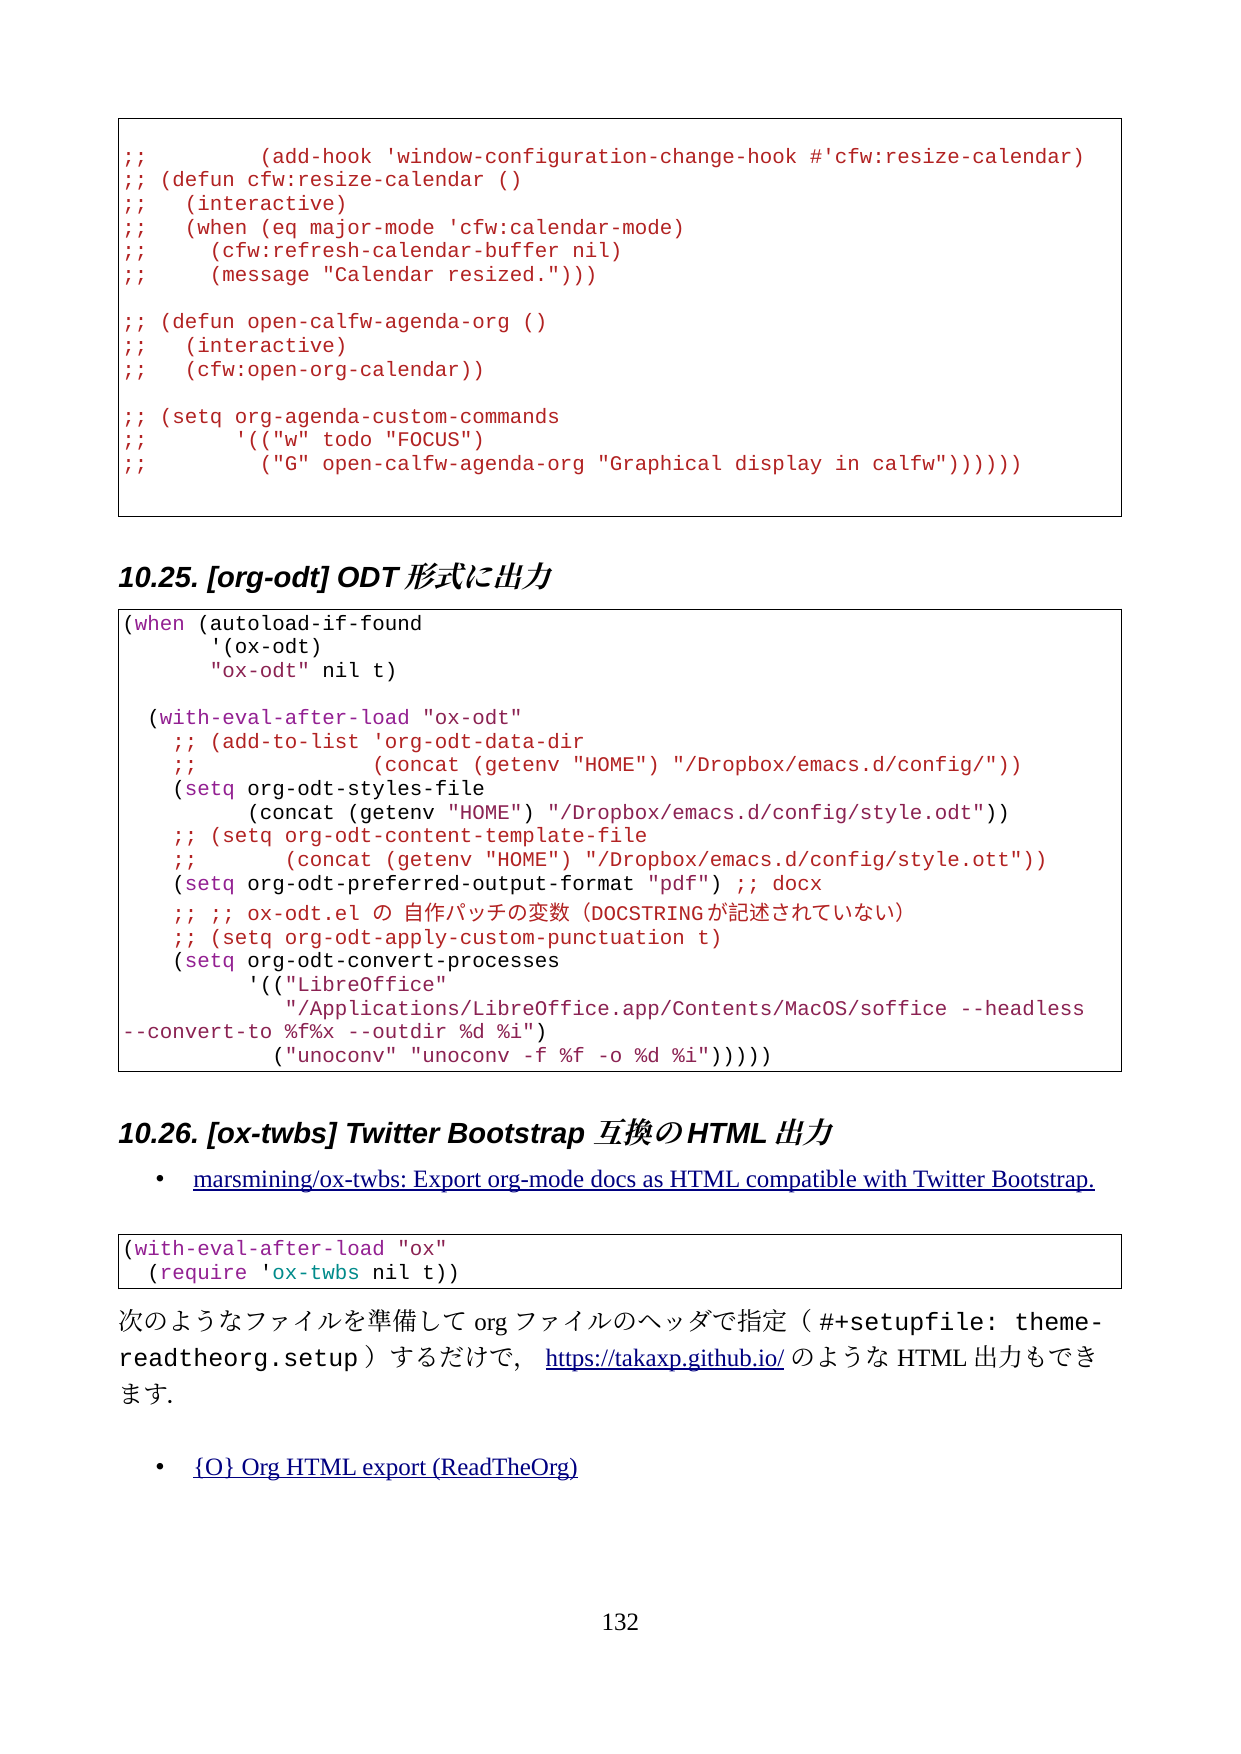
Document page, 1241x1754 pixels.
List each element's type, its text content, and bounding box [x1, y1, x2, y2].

text ;; (defun open-calfw-agenda-org () [119, 307, 1121, 331]
text (with-eval-after-load "ox" [119, 1235, 1121, 1258]
text "/Applications/LibreOffice.app/Contents/MacOS/soffice --headless --convert-to %f%x --outdir %d %i") [119, 994, 1121, 1041]
text ;; (add-hook 'window-configuration-change-hook #'cfw:resize-calendar) [119, 142, 1121, 165]
list marsmining/ox-twbs: Export org-mode docs as HTML compatible with Twitter Bootstrap. [156, 1164, 1122, 1222]
text ;; (setq org-agenda-custom-commands [119, 402, 1121, 426]
text ("unoconv" "unoconv -f %f -o %d %i"))))) [119, 1041, 1121, 1071]
text ;; (message "Calendar resized."))) [119, 260, 1121, 284]
text (with-eval-after-load "ox-odt" [119, 703, 1121, 727]
text 次のようなファイルを準備して org ファイルのヘッダで指定（ #+setupfile: theme-readtheorg.setup ）するだけで， https://takaxp.github.io/ のような HTML 出力もできます． [118, 1302, 1122, 1439]
text ;; (cfw:open-org-calendar)) [119, 354, 1121, 378]
text (setq org-odt-preferred-output-format "pdf") ;; docx [119, 869, 1121, 892]
text ;; (setq org-odt-apply-custom-punctuation t) [119, 923, 1121, 946]
text ;; ("G" open-calfw-agenda-org "Graphical display in calfw")))))) [119, 449, 1121, 477]
text ;; (cfw:refresh-calendar-buffer nil) [119, 236, 1121, 260]
text ;; (concat (getenv "HOME") "/Dropbox/emacs.d/config/")) [119, 750, 1121, 774]
text (concat (getenv "HOME") "/Dropbox/emacs.d/config/style.odt")) [119, 798, 1121, 821]
text ;; (interactive) [119, 331, 1121, 354]
text ;; ;; ox-odt.el の 自作パッチの変数（DOCSTRINGが記述されていない） [119, 892, 1121, 923]
text '(("LibreOffice" [119, 970, 1121, 994]
text ;; (interactive) [119, 189, 1121, 213]
text '(ox-odt) [119, 632, 1121, 656]
subtitle [org-odt] ODT形式に出力 [118, 554, 1122, 596]
text ;; (defun cfw:resize-calendar () [119, 165, 1121, 189]
subtitle [ox-twbs] Twitter Bootstrap 互換のHTML出力 [118, 1110, 1122, 1152]
text ;; (concat (getenv "HOME") "/Dropbox/emacs.d/config/style.ott")) [119, 845, 1121, 869]
text ;; (add-to-list 'org-odt-data-dir [119, 727, 1121, 750]
text ;; (when (eq major-mode 'cfw:calendar-mode) [119, 213, 1121, 236]
list {O} Org HTML export (ReadTheOrg) [156, 1452, 1122, 1509]
text (when (autoload-if-found [119, 610, 1121, 632]
text (setq org-odt-convert-processes [119, 946, 1121, 970]
text ;; '(("w" todo "FOCUS") [119, 426, 1121, 449]
text (setq org-odt-styles-file [119, 774, 1121, 798]
text (require 'ox-twbs nil t)) [119, 1258, 1121, 1288]
text ;; (setq org-odt-content-template-file [119, 821, 1121, 845]
text "ox-odt" nil t) [119, 656, 1121, 679]
